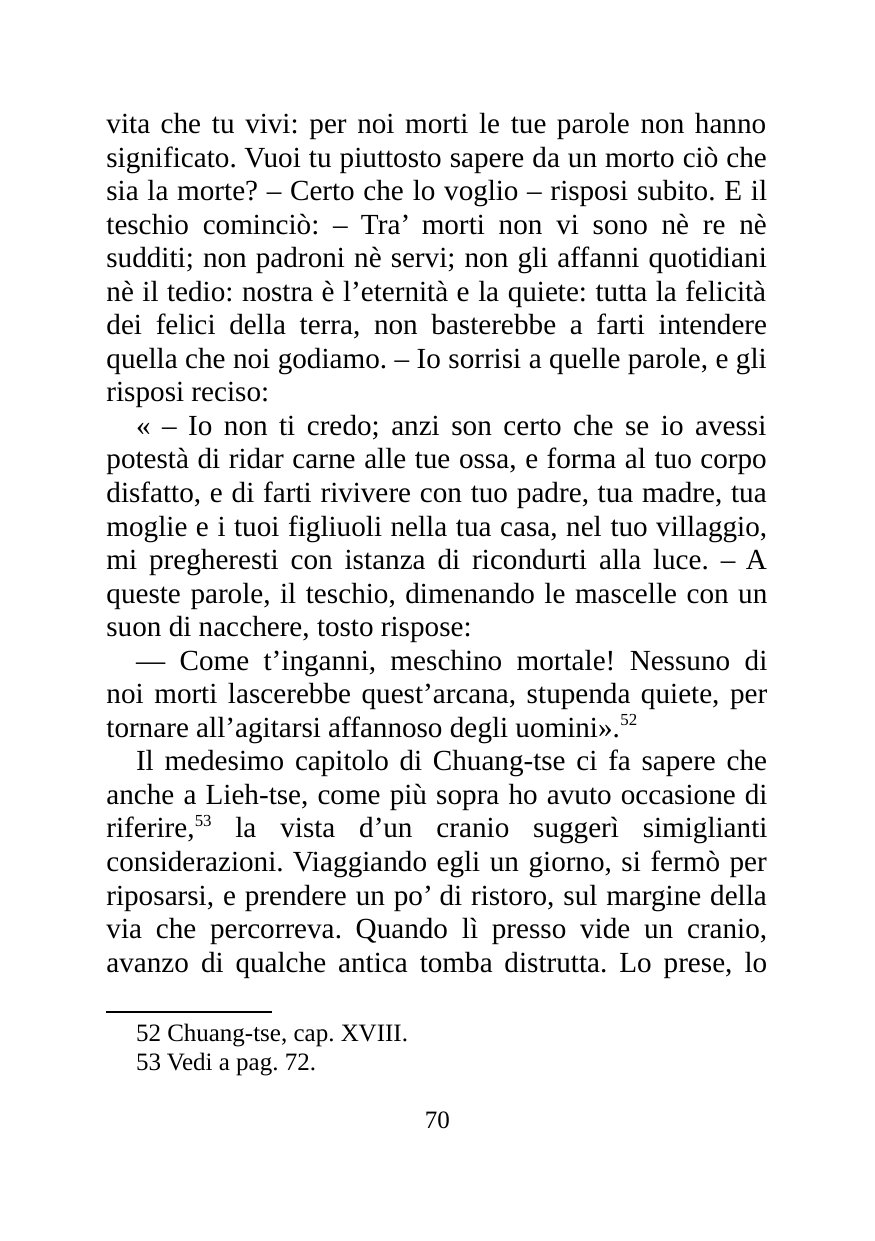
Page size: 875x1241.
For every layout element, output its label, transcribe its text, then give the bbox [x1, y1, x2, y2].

text Il medesimo capitolo di Chuang-tse ci fa sapere che anche a Lieh-tse, come più sopra ho avuto occasione di riferire, la vista d’un cranio suggerì simiglianti considerazioni. Viaggiando egli un giorno, si fermò per riposarsi, e prendere un po’ di ristoro, sul margine della via che percorreva. Quando lì presso vide un cranio, avanzo di qualche antica tomba distrutta. Lo prese, lo [106, 743, 768, 978]
text — Come t’inganni, meschino mortale! Nessuno di noi morti lascerebbe quest’arcana, stupenda quiete, per tornare all’agitarsi affannoso degli uomini». [106, 643, 768, 743]
text Vedi a pag. 72. [106, 1047, 768, 1076]
text Chuang-tse, cap. XVIII. [106, 1018, 768, 1047]
text vita che tu vivi: per noi morti le tue parole non hanno significato. Vuoi tu piuttosto sapere da un morto ciò che sia la morte? – Certo che lo voglio – risposi subito. E il teschio cominciò: – Tra’ morti non vi sono nè re nè sudditi; non padroni nè servi; non gli affanni quotidiani nè il tedio: nostra è l’eternità e la quiete: tutta la felicità dei felici della terra, non basterebbe a farti intendere quella che noi godiamo. – Io sorrisi a quelle parole, e gli risposi reciso: [106, 106, 768, 408]
text « – Io non ti credo; anzi son certo che se io avessi potestà di ridar carne alle tue ossa, e forma al tuo corpo disfatto, e di farti rivivere con tuo padre, tua madre, tua moglie e i tuoi figliuoli nella tua casa, nel tuo villaggio, mi pregheresti con istanza di ricondurti alla luce. – A queste parole, il teschio, dimenando le mascelle con un suon di nacchere, tosto rispose: [106, 408, 768, 643]
